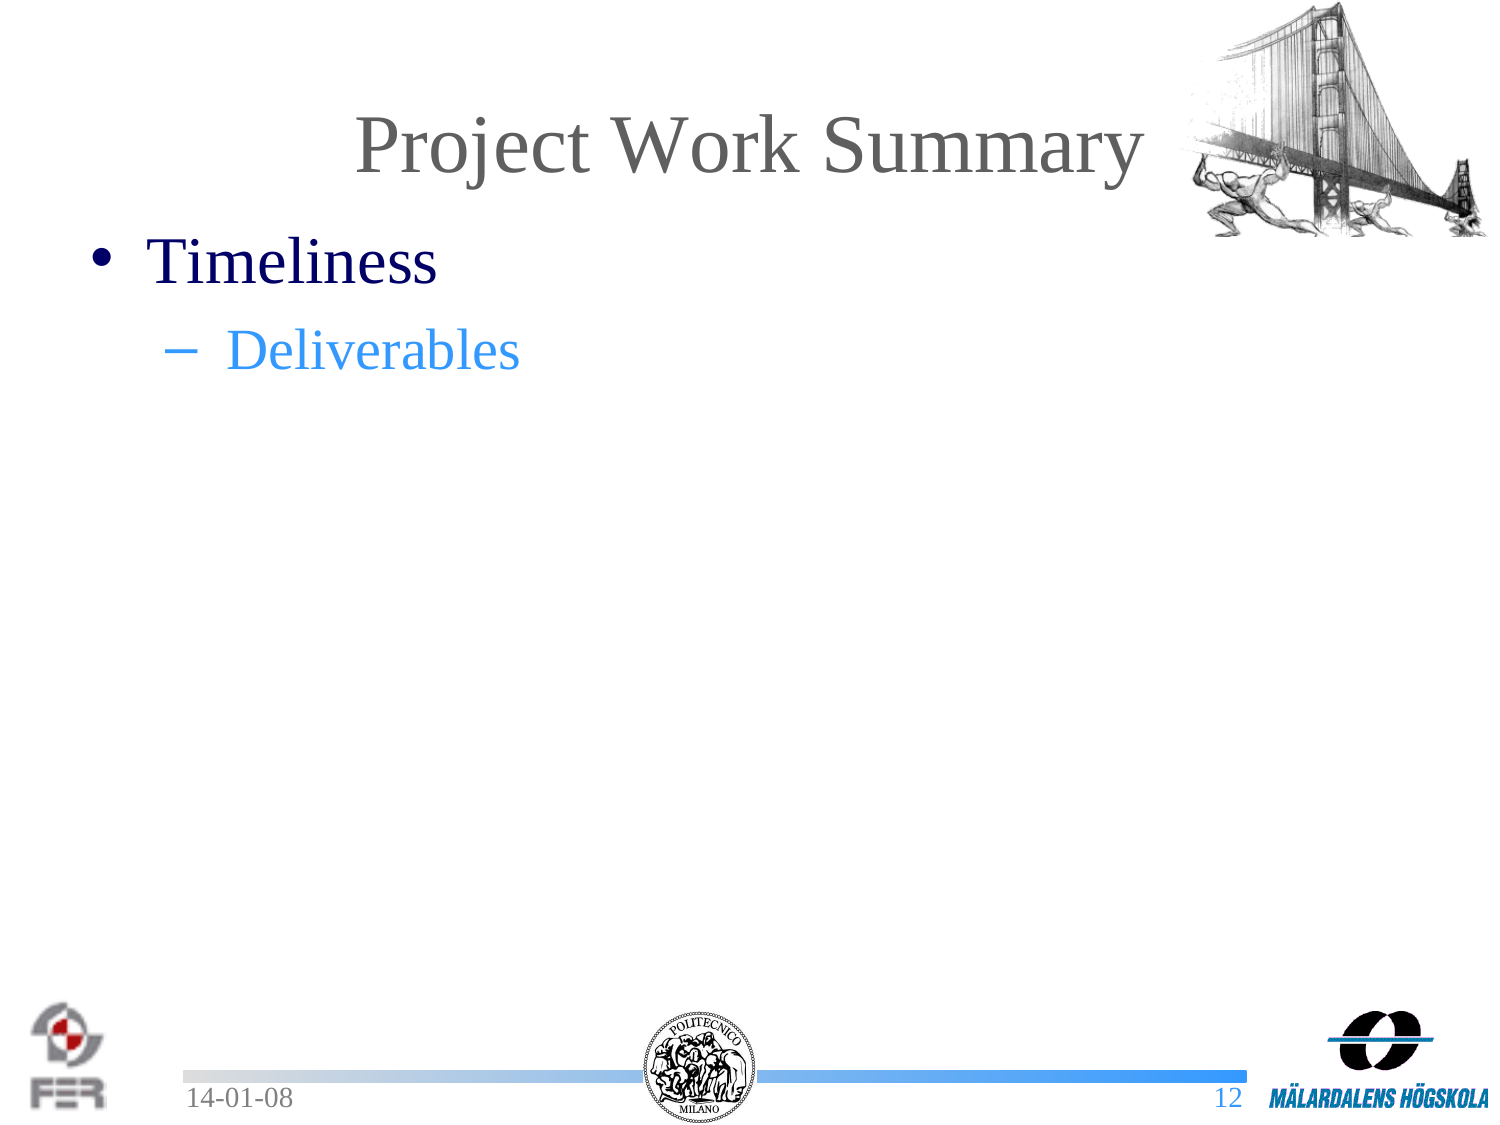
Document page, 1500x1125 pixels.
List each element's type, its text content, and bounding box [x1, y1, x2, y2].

picture [1454, 1091, 1459, 1108]
picture [1435, 1096, 1441, 1104]
text_box 14-01-08 [171, 1070, 396, 1114]
picture [1269, 1011, 1488, 1108]
text_box [1186, 1070, 1258, 1114]
list Timeliness Deliverables [75, 209, 1426, 952]
picture [29, 987, 107, 1125]
picture [1175, 0, 1488, 237]
picture [1368, 1093, 1374, 1104]
title Project Work Summary [75, 45, 1175, 209]
picture [643, 1011, 757, 1123]
